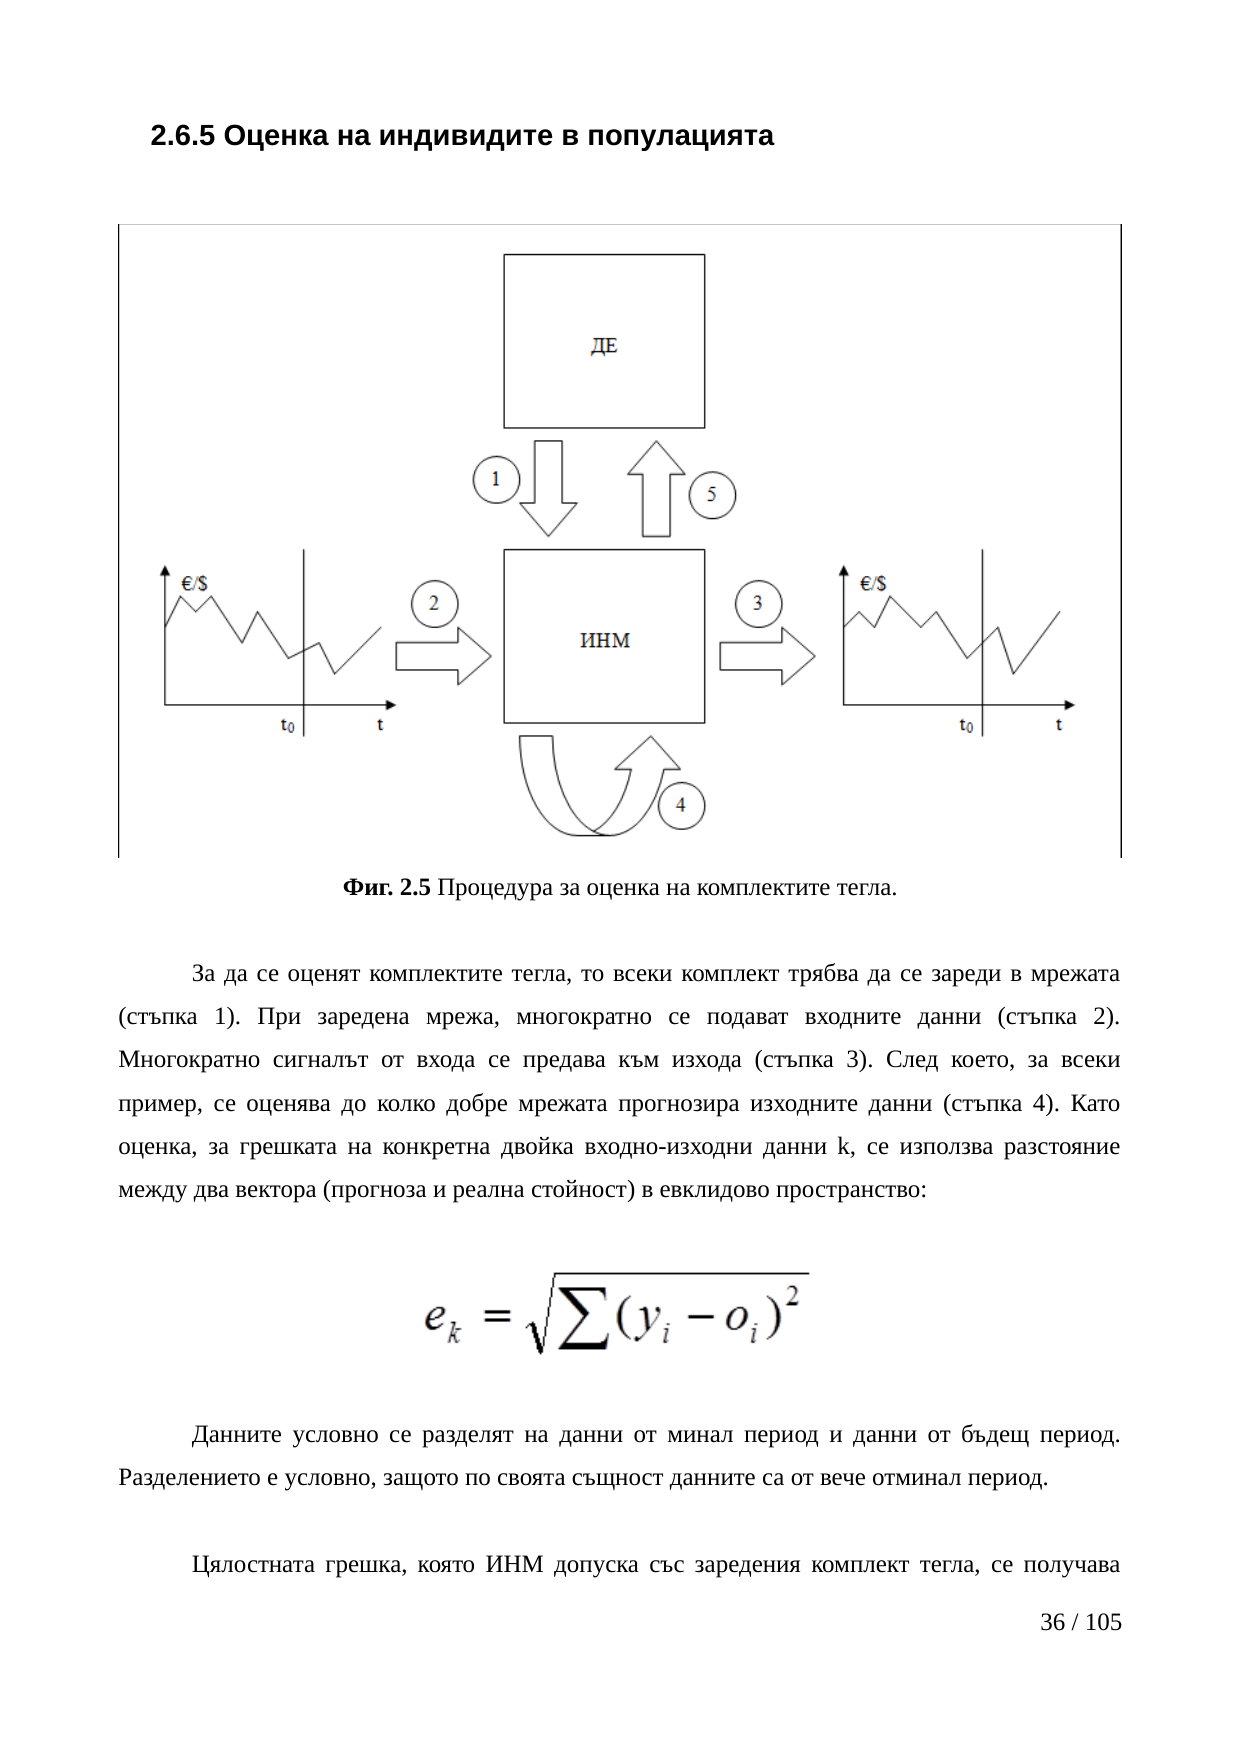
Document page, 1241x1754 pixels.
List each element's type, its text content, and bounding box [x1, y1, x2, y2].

text Цялостната грешка, която ИНМ допуска със заредения комплект тегла, се получава [118, 1549, 1122, 1577]
subtitle 2.6.5 Оценка на индивидите в популацията [118, 118, 1122, 152]
text Данните условно се разделят на данни от минал период и данни от бъдещ период. Разделението е условно, защото по своята същност данните са от вече отминал период. [118, 1419, 1122, 1491]
text За да се оценят комплектите тегла, то всеки комплект трябва да се зареди в мрежата (стъпка 1). При заредена мрежа, многократно се подават входните данни (стъпка 2). Многократно сигналът от входа се предава към изхода (стъпка 3). След което, за всеки пример, се оценява до колко добре мрежата прогнозира изходните данни (стъпка 4). Като оценка, за грешката на конкретна двойка входно-изходни данни k, се използва разстояние между два вектора (прогноза и реална стойност) в евклидово пространство: [118, 958, 1122, 1203]
text Фиг. 2.5 Процедура за оценка на комплектите тегла. [118, 858, 1122, 901]
